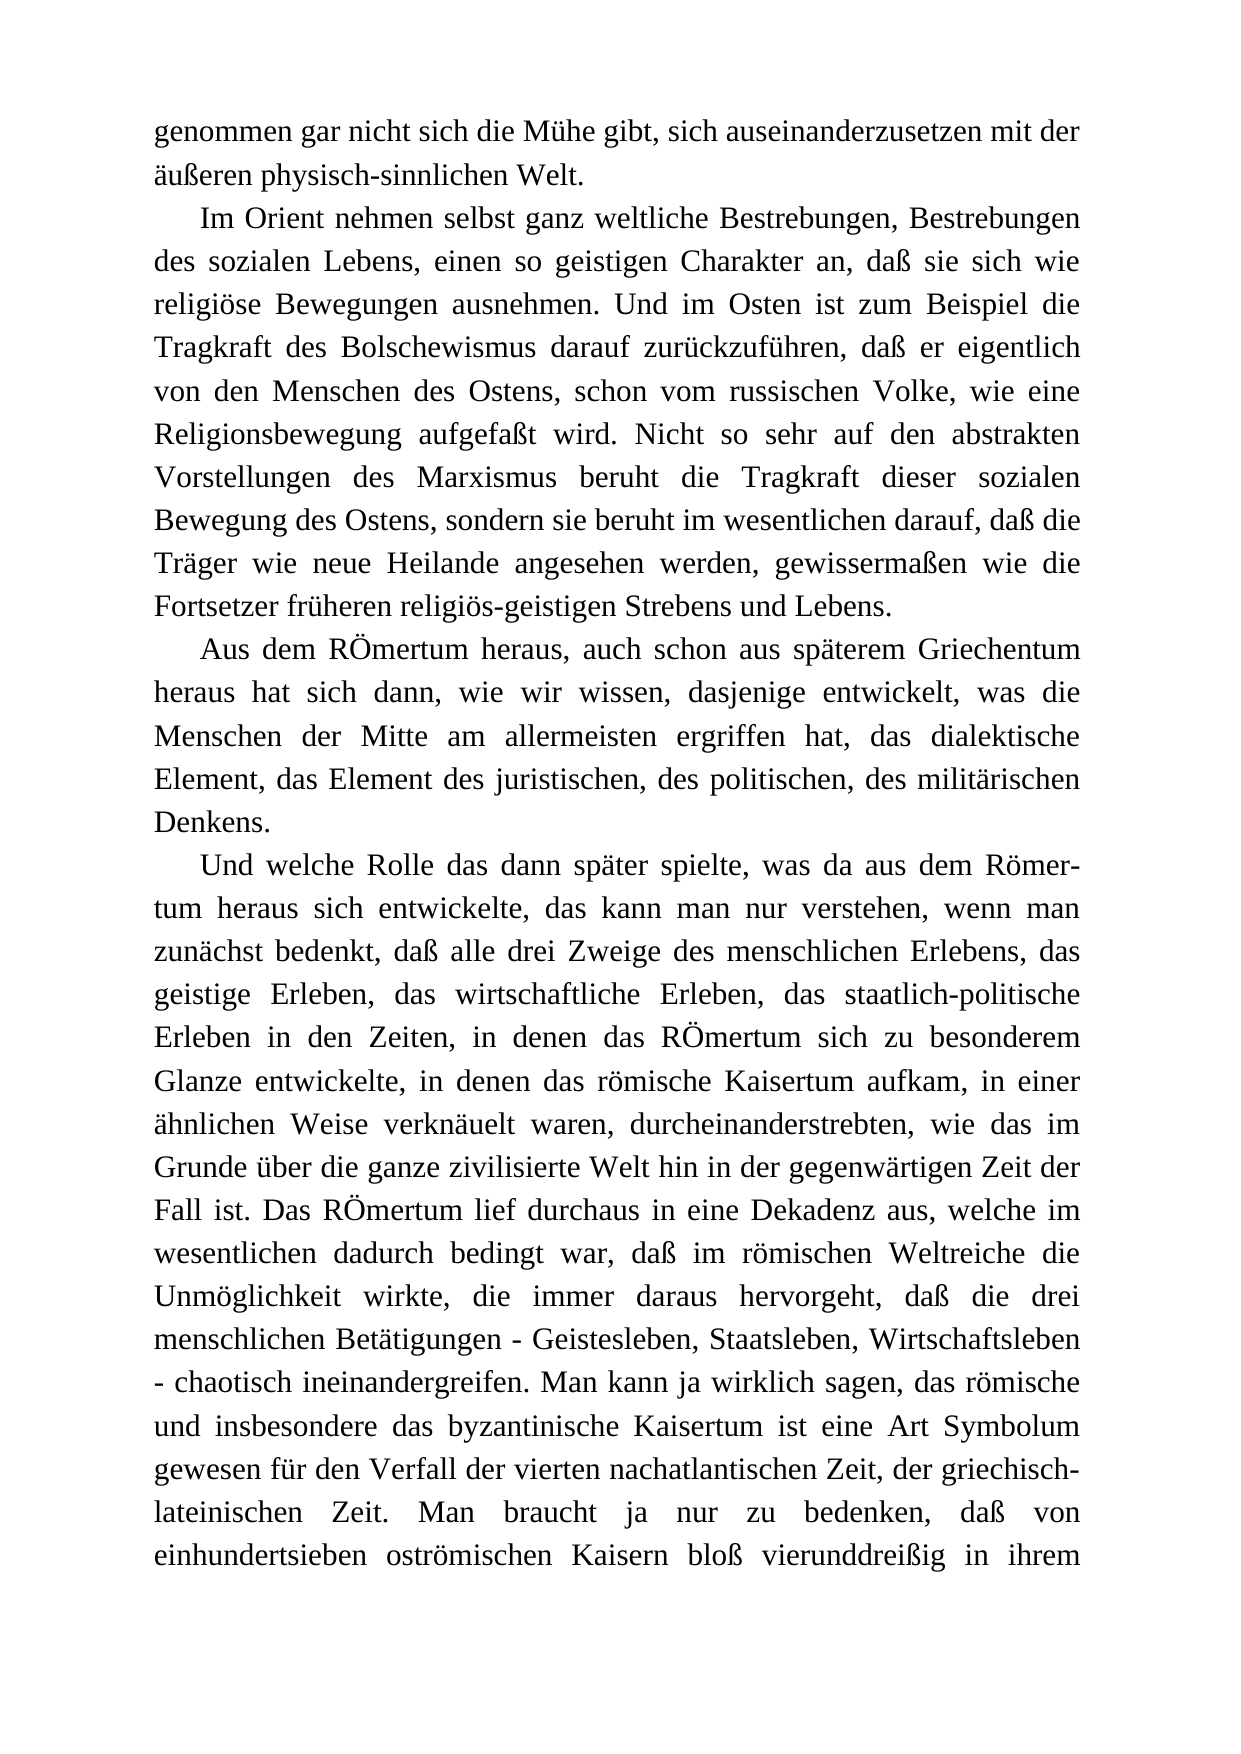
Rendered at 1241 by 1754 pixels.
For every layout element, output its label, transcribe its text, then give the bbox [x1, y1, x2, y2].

text Aus dem RÖmertum heraus, auch schon aus späterem Griechentum heraus hat sich dann, wie wir wissen, dasjenige entwickelt, was die Menschen der Mitte am allermeisten ergriffen hat, das dialektische Element, das Element des juristischen, des politischen, des militärischen Denkens. [154, 631, 1081, 839]
text Im Orient nehmen selbst ganz weltliche Bestrebungen, Bestrebungen des sozialen Lebens, einen so geistigen Charakter an, daß sie sich wie religiöse Bewegungen ausnehmen. Und im Osten ist zum Beispiel die Tragkraft des Bolschewismus darauf zurückzuführen, daß er eigentlich von den Menschen des Ostens, schon vom russischen Volke, wie eine Religionsbewegung aufgefaßt wird. Nicht so sehr auf den abstrakten Vorstellungen des Marxismus beruht die Tragkraft dieser sozialen Bewegung des Ostens, sondern sie beruht im wesentlichen darauf, daß die Träger wie neue Heilande angesehen werden, gewissermaßen wie die Fortsetzer früheren religiös-geistigen Strebens und Lebens. [154, 199, 1081, 623]
text genommen gar nicht sich die Mühe gibt, sich auseinanderzusetzen mit der äußeren physisch-sinnlichen Welt. [154, 112, 1081, 192]
text Und welche Rolle das dann später spielte, was da aus dem Römer- tum heraus sich entwickelte, das kann man nur verstehen, wenn man zunächst bedenkt, daß alle drei Zweige des menschlichen Erlebens, das geistige Erleben, das wirtschaftliche Erleben, das staatlich-politische Erleben in den Zeiten, in denen das RÖmertum sich zu besonderem Glanze entwickelte, in denen das römische Kaisertum aufkam, in einer ähnlichen Weise verknäuelt waren, durcheinanderstrebten, wie das im Grunde über die ganze zivilisierte Welt hin in der gegenwärtigen Zeit der Fall ist. Das RÖmertum lief durchaus in eine Dekadenz aus, welche im wesentlichen dadurch bedingt war, daß im römischen Weltreiche die Unmöglichkeit wirkte, die immer daraus hervorgeht, daß die drei menschlichen Betätigungen - Geistesleben, Staatsleben, Wirtschaftsleben - chaotisch ineinandergreifen. Man kann ja wirklich sagen, das römische und insbesondere das byzantinische Kaisertum ist eine Art Symbolum gewesen für den Verfall der vierten nachatlantischen Zeit, der griechisch-lateinischen Zeit. Man braucht ja nur zu bedenken, daß von einhundertsieben oströmischen Kaisern bloß vierunddreißig in ihrem [154, 846, 1081, 1572]
